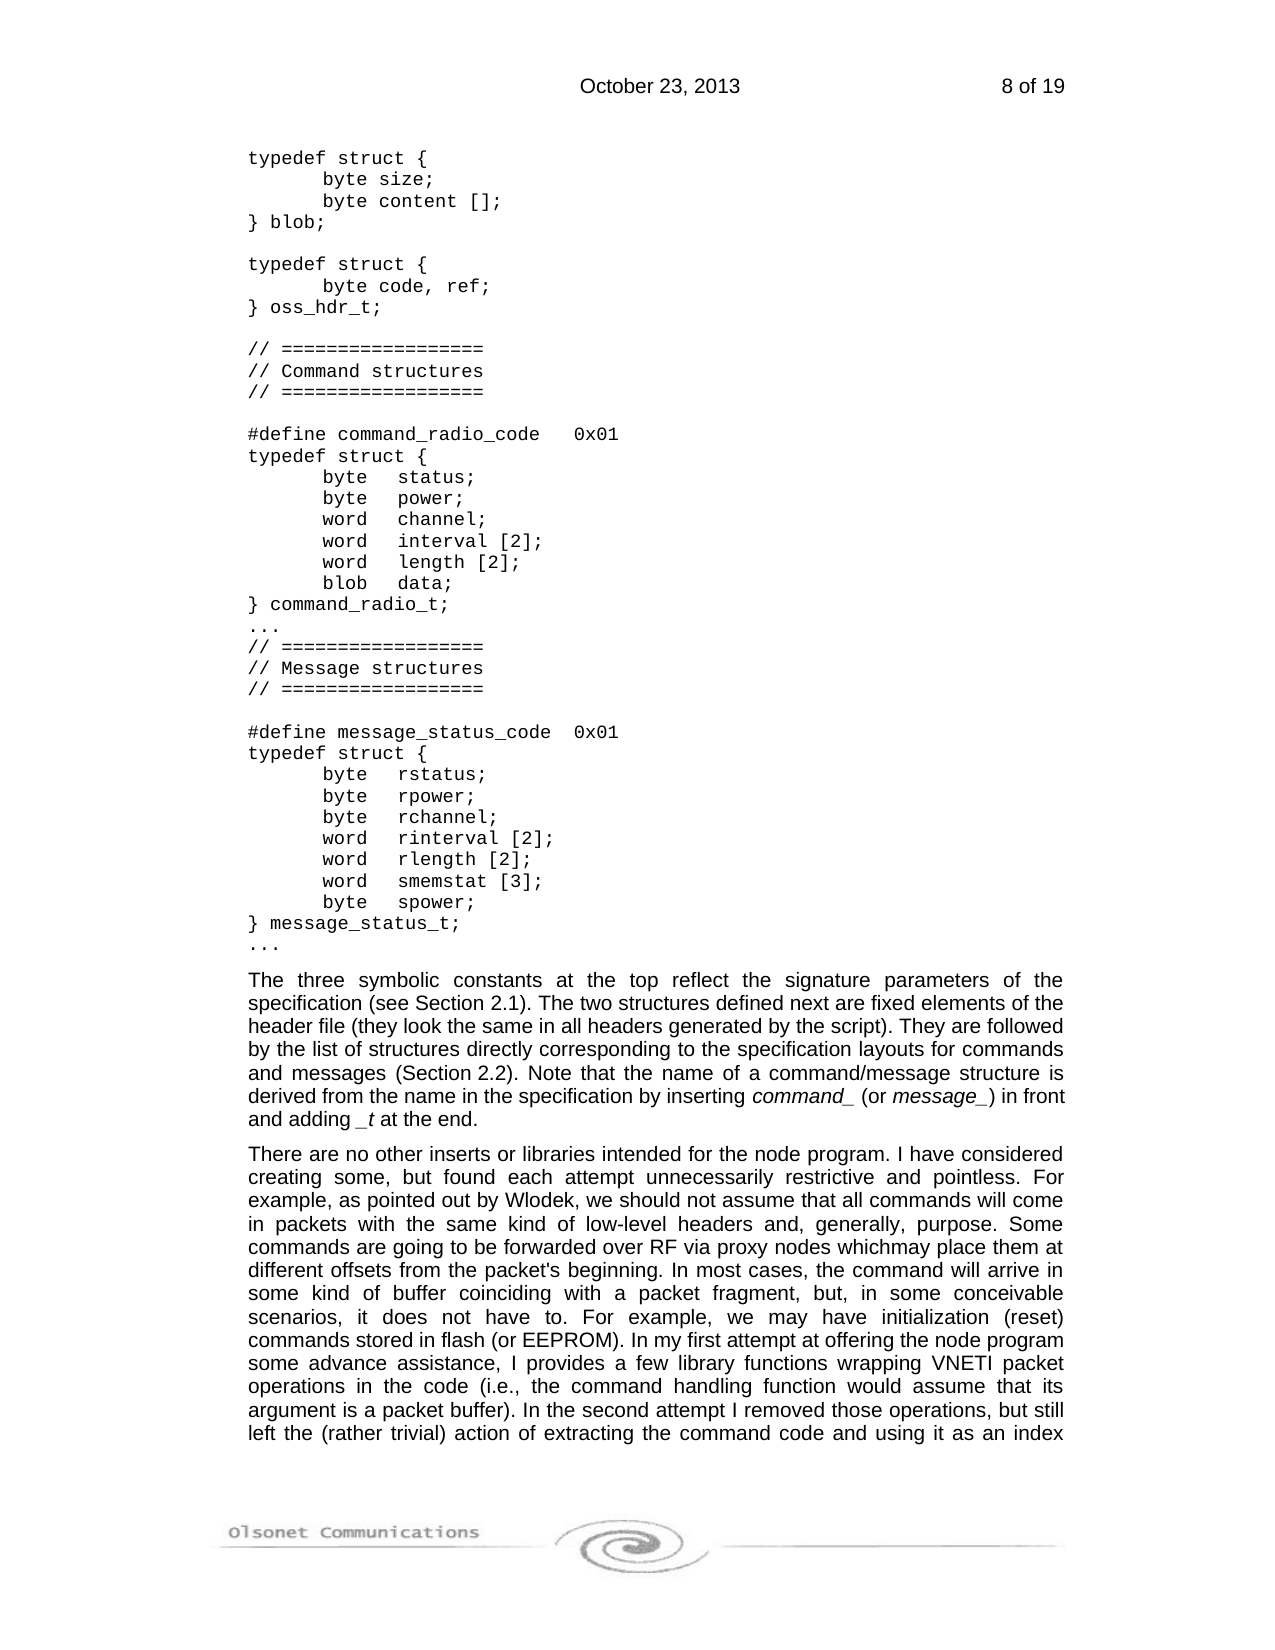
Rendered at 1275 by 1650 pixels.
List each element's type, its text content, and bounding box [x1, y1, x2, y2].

text byte status; [247, 468, 1065, 489]
text // ================== [247, 340, 1065, 361]
text byte rchannel; [247, 808, 1065, 829]
text word channel; [247, 510, 1065, 531]
text byte spower; [247, 893, 1065, 914]
text There are no other inserts or libraries intended for the node program. I have considered creating some, but found each attempt unnecessarily restrictive and pointless. For example, as pointed out by Wlodek, we should not assume that all commands will come in packets with the same kind of low-level headers and, generally, purpose. Some commands are going to be forwarded over RF via proxy nodes whichmay place them at different offsets from the packet's beginning. In most cases, the command will arrive in some kind of buffer coinciding with a packet fragment, but, in some conceivable scenarios, it does not have to. For example, we may have initialization (reset) commands stored in flash (or EEPROM). In my first attempt at offering the node program some advance assistance, I provides a few library functions wrapping VNETI packet operations in the code (i.e., the command handling function would assume that its argument is a packet buffer). In the second attempt I removed those operations, but still left the (rather trivial) action of extracting the command code and using it as an index [248, 1143, 1065, 1444]
text word rinterval [2]; [247, 829, 1065, 850]
text byte size; [247, 170, 1065, 191]
text blob data; [247, 574, 1065, 595]
text typedef struct { [247, 446, 1065, 468]
picture [210, 1504, 1065, 1596]
text word interval [2]; [247, 531, 1065, 553]
text typedef struct { [247, 255, 1065, 276]
text } oss_hdr_t; [247, 298, 1065, 319]
text #define message_status_code 0x01 [247, 723, 1065, 744]
text } message_status_t; [247, 914, 1065, 935]
text byte rpower; [247, 786, 1065, 808]
text byte rstatus; [247, 765, 1065, 786]
text The three symbolic constants at the top reflect the signature parameters of the specification (see Section 2.1). The two structures defined next are fixed elements of the header file (they look the same in all headers generated by the script). They are followed by the list of structures directly corresponding to the specification layouts for commands and messages (Section 2.2). Note that the name of a command/message structure is derived from the name in the specification by inserting command_ (or message_) in front and adding _t at the end. [248, 968, 1065, 1131]
text ... [247, 935, 1065, 956]
text typedef struct { [247, 744, 1065, 765]
text // Message structures [247, 659, 1065, 680]
text // ================== [247, 680, 1065, 701]
text ... [247, 616, 1065, 638]
text word rlength [2]; [247, 850, 1065, 871]
text #define command_radio_code 0x01 [247, 425, 1065, 446]
text } blob; [247, 213, 1065, 234]
text // Command structures [247, 361, 1065, 383]
text byte content []; [247, 191, 1065, 213]
text word smemstat [3]; [247, 871, 1065, 893]
text byte code, ref; [247, 276, 1065, 298]
text // ================== [247, 383, 1065, 404]
text // ================== [247, 638, 1065, 659]
text byte power; [247, 489, 1065, 510]
text typedef struct { [247, 149, 1065, 170]
text word length [2]; [247, 553, 1065, 574]
text } command_radio_t; [247, 595, 1065, 616]
